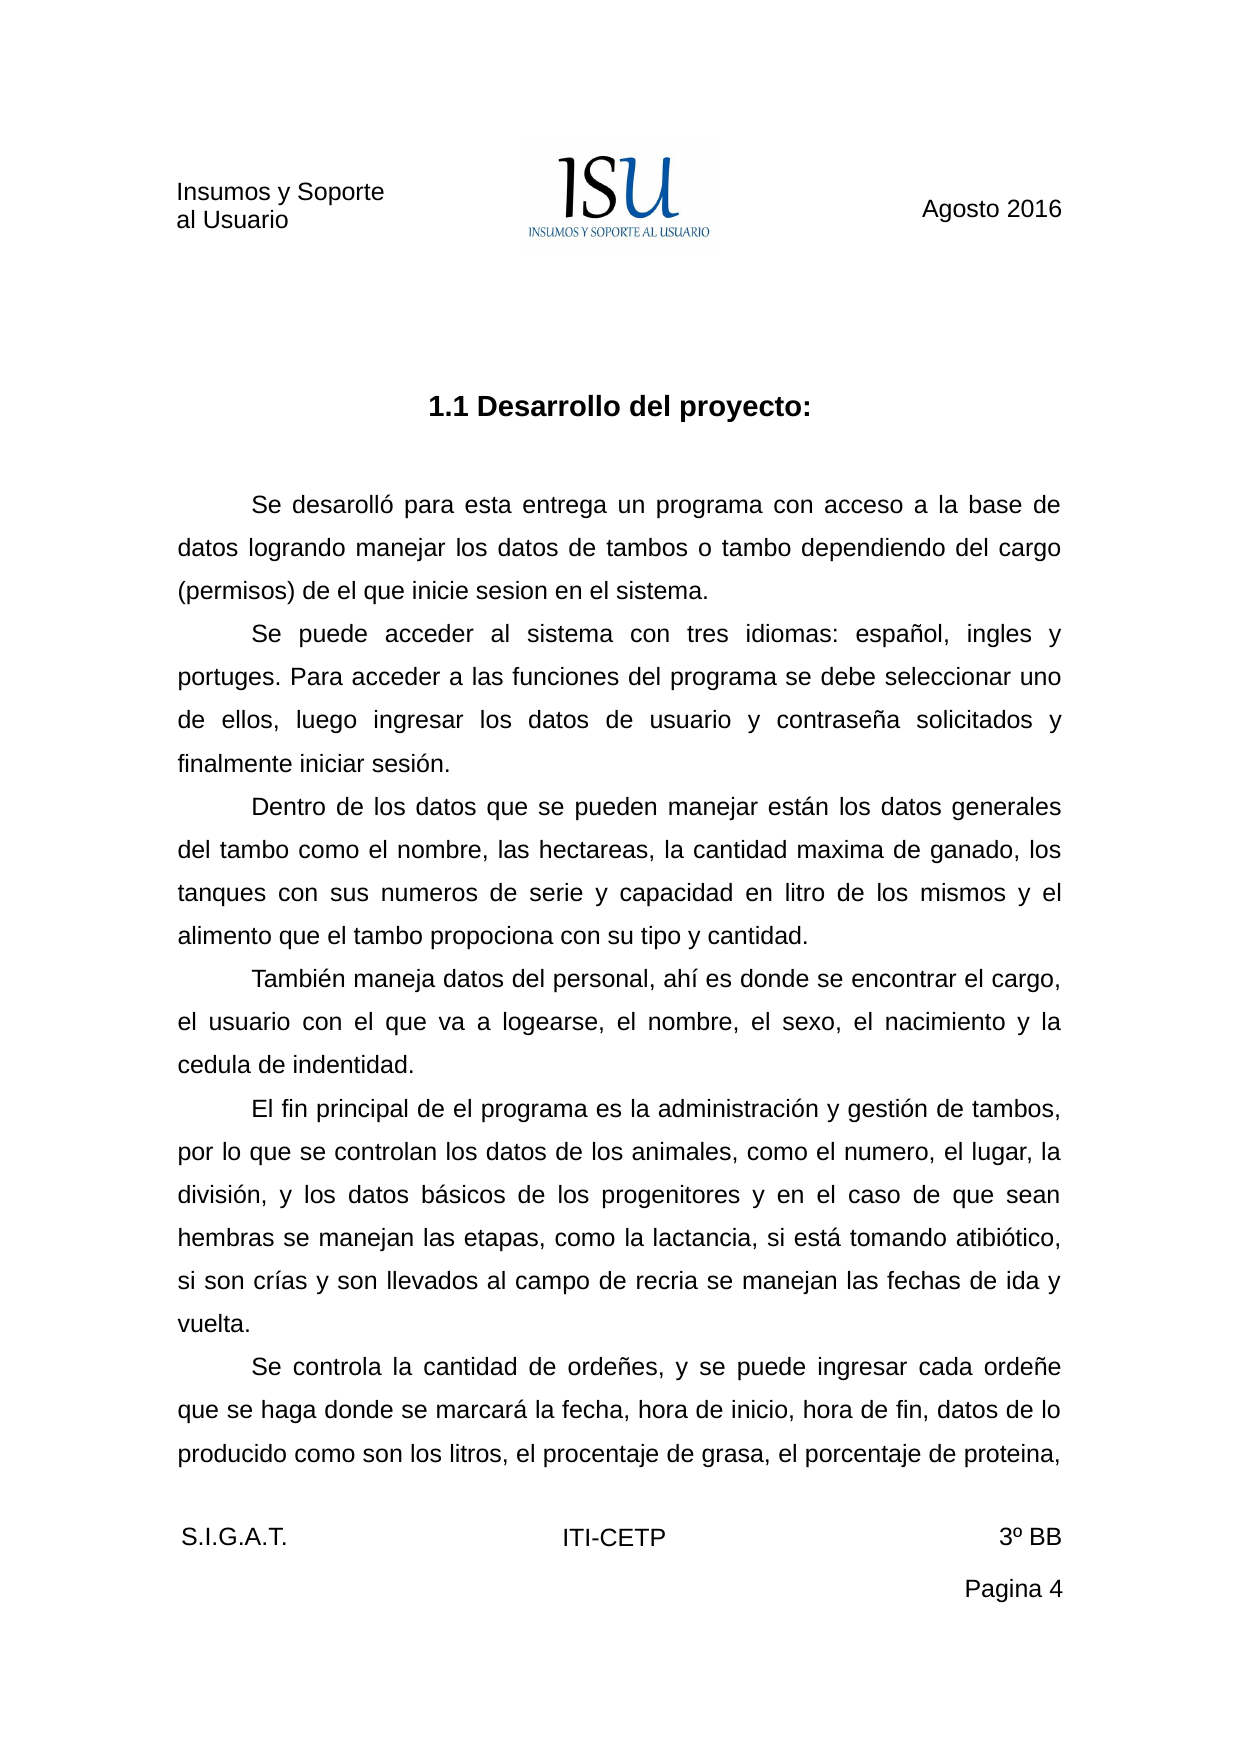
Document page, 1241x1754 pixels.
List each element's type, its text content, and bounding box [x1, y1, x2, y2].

text Se puede acceder al sistema con tres idiomas: español, ingles y portuges. Para acceder a las funciones del programa se debe seleccionar uno de ellos, luego ingresar los datos de usuario y contraseña solicitados y finalmente iniciar sesión. [177, 619, 1063, 777]
text También maneja datos del personal, ahí es donde se encontrar el cargo, el usuario con el que va a logearse, el nombre, el sexo, el nacimiento y la cedula de indentidad. [177, 964, 1063, 1079]
text 1.1 Desarrollo del proyecto: [177, 389, 1063, 423]
text El fin principal de el programa es la administración y gestión de tambos, por lo que se controlan los datos de los animales, como el numero, el lugar, la división, y los datos básicos de los progenitores y en el caso de que sean hembras se manejan las etapas, como la lactancia, si está tomando atibiótico, si son crías y son llevados al campo de recria se manejan las fechas de ida y vuelta. [177, 1093, 1063, 1338]
text Se controla la cantidad de ordeñes, y se puede ingresar cada ordeñe que se haga donde se marcará la fecha, hora de inicio, hora de fin, datos de lo producido como son los litros, el procentaje de grasa, el porcentaje de proteina, [177, 1352, 1063, 1467]
text Dentro de los datos que se pueden manejar están los datos generales del tambo como el nombre, las hectareas, la cantidad maxima de ganado, los tanques con sus numeros de serie y capacidad en litro de los mismos y el alimento que el tambo propociona con su tipo y cantidad. [177, 792, 1063, 950]
picture [517, 138, 723, 252]
text Se desarolló para esta entrega un programa con acceso a la base de datos logrando manejar los datos de tambos o tambo dependiendo del cargo (permisos) de el que inicie sesion en el sistema. [177, 490, 1063, 605]
